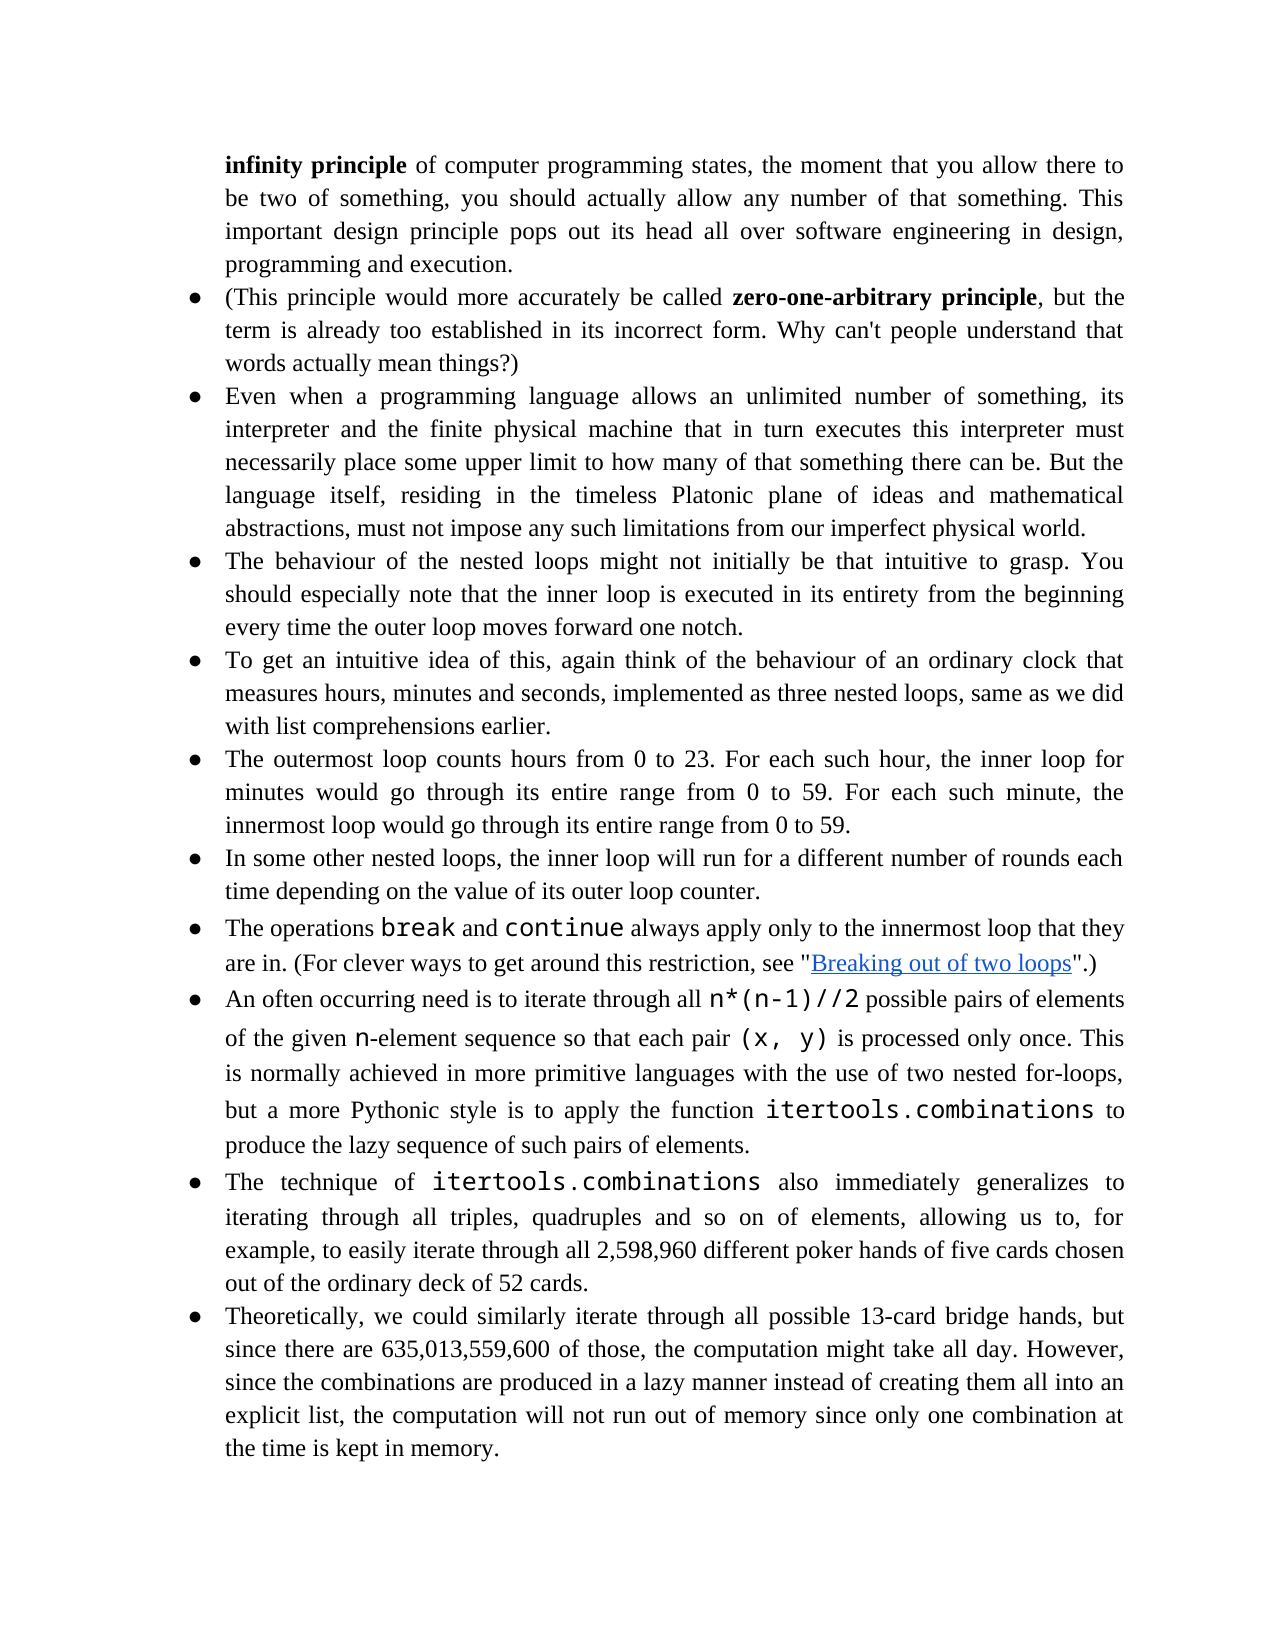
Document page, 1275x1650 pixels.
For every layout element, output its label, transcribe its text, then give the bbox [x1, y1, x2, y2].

list The technique of itertools.combinations also immediately generalizes to iterating through all triples, quadruples and so on of elements, allowing us to, for example, to easily iterate through all 2,598,960 different poker hands of five cards chosen out of the ordinary deck of 52 cards. [187, 1163, 1125, 1297]
list The operations break and continue always apply only to the innermost loop that they are in. (For clever ways to get around this restriction, see "Breaking out of two loops".) [187, 909, 1125, 977]
list The outermost loop counts hours from 0 to 23. For each such hour, the inner loop for minutes would go through its entire range from 0 to 59. For each such minute, the innermost loop would go through its entire range from 0 to 59. [187, 744, 1125, 839]
list Theoretically, we could similarly iterate through all possible 13-card bridge hands, but since there are 635,013,559,600 of those, the computation might take all day. However, since the combinations are produced in a lazy manner instead of creating them all into an explicit list, the computation will not run out of memory since only one combination at the time is kept in memory. [187, 1301, 1125, 1462]
list In some other nested loops, the inner loop will run for a different number of rounds each time depending on the value of its outer loop counter. [187, 843, 1125, 905]
list To get an intuitive idea of this, again think of the behaviour of an ordinary clock that measures hours, minutes and seconds, implemented as three nested loops, same as we did with list comprehensions earlier. [187, 645, 1125, 740]
list An often occurring need is to iterate through all n*(n-1)//2 possible pairs of elements of the given n-element sequence so that each pair (x, y) is processed only once. This is normally achieved in more primitive languages with the use of two nested for-loops, but a more Pythonic style is to apply the function itertools.combinations to produce the lazy sequence of such pairs of elements. [187, 981, 1125, 1159]
list Even when a programming language allows an unlimited number of something, its interpreter and the finite physical machine that in turn executes this interpreter must necessarily place some upper limit to how many of that something there can be. But the language itself, residing in the timeless Platonic plane of ideas and mathematical abstractions, must not impose any such limitations from our imperfect physical world. [187, 381, 1125, 542]
list infinity principle of computer programming states, the moment that you allow there to be two of something, you should actually allow any number of that something. This important design principle pops out its head all over software engineering in design, programming and execution. [187, 150, 1125, 278]
list The behaviour of the nested loops might not initially be that intuitive to grasp. You should especially note that the inner loop is executed in its entirety from the beginning every time the outer loop moves forward one notch. [187, 546, 1125, 641]
list (This principle would more accurately be called zero-one-arbitrary principle, but the term is already too established in its incorrect form. Why can't people understand that words actually mean things?) [187, 282, 1125, 377]
